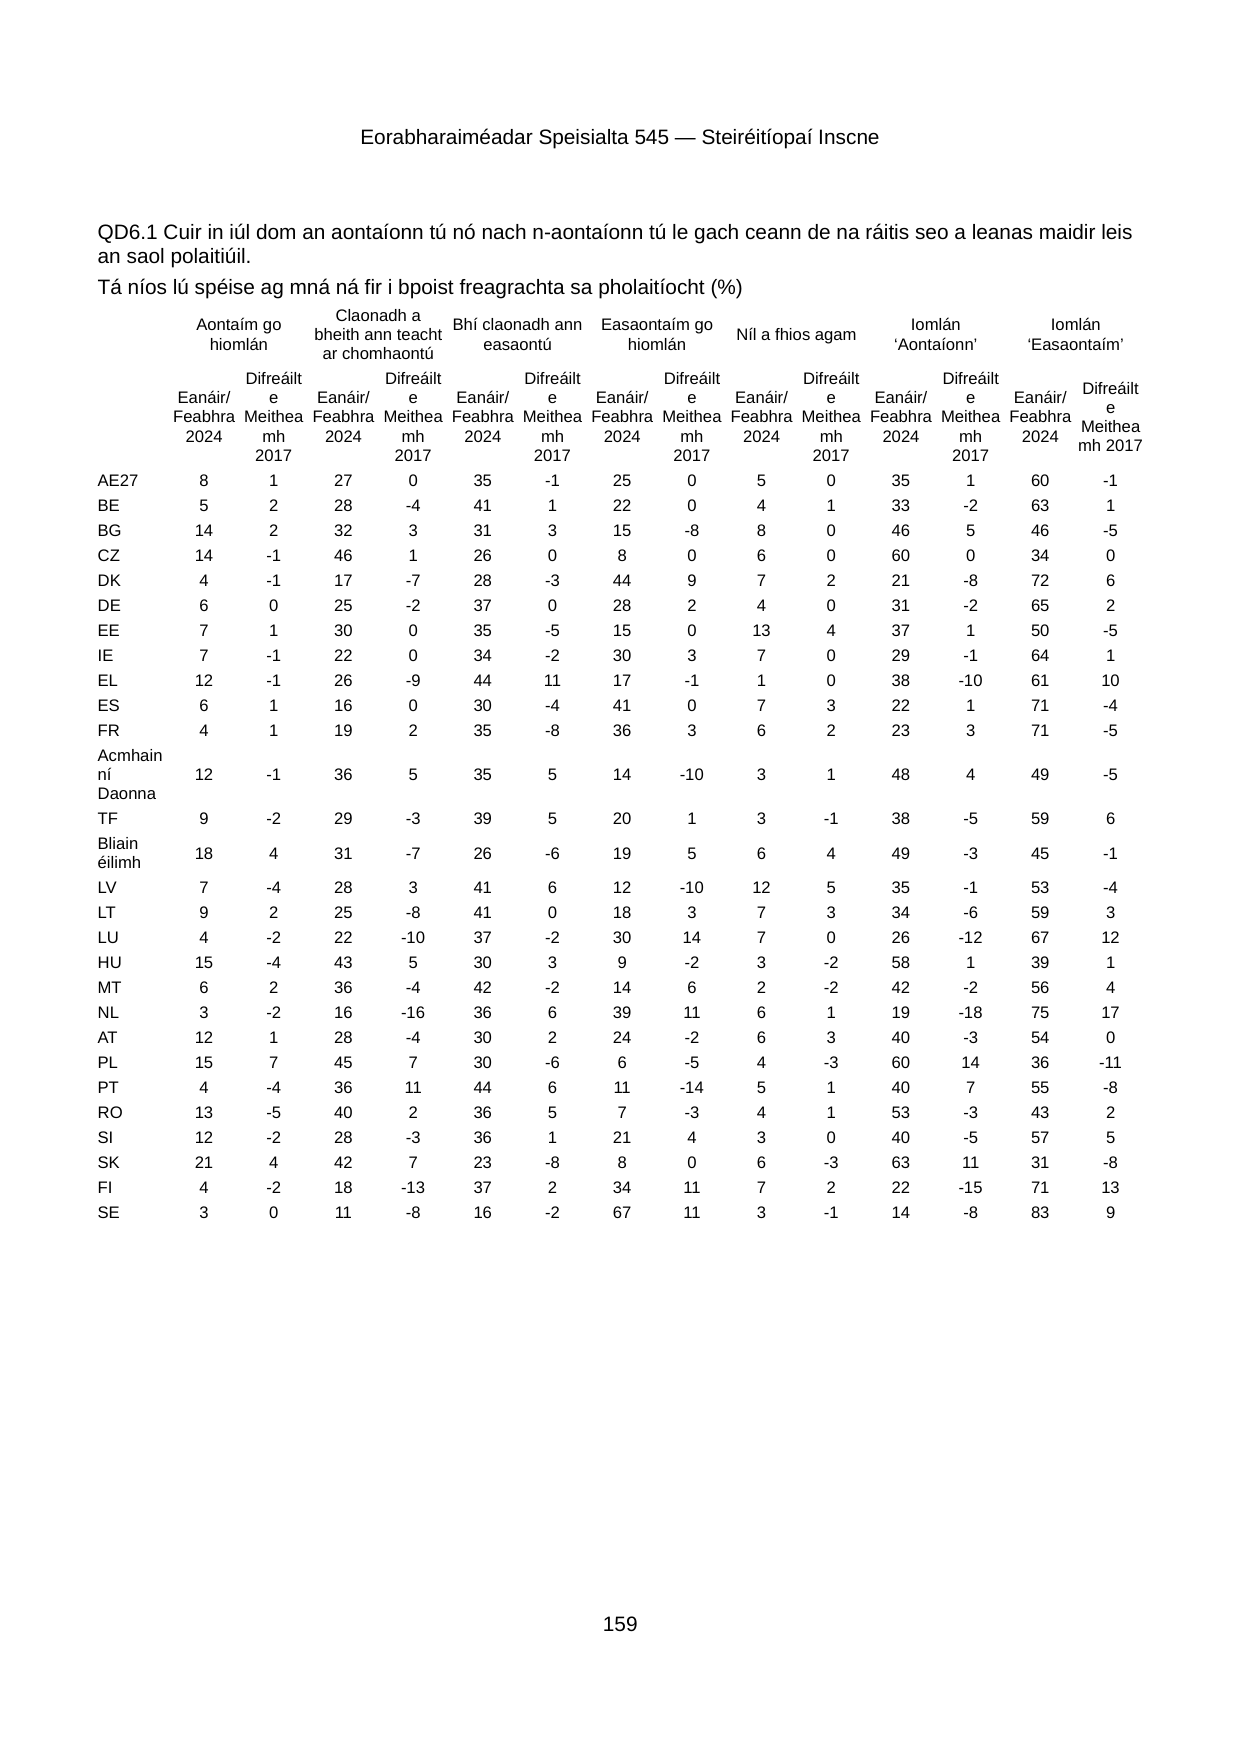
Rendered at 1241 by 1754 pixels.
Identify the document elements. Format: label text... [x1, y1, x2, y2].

table_cell 6 [518, 875, 587, 900]
table_cell PT [95, 1075, 169, 1100]
table_cell Claonadh a bheith ann teacht ar chomhaontú [308, 303, 448, 366]
table_cell 28 [308, 493, 378, 518]
table_cell 36 [587, 718, 657, 743]
table_cell 1 [378, 543, 448, 568]
table_cell 15 [169, 1050, 239, 1075]
table_cell 4 [726, 1100, 796, 1125]
table_cell 15 [587, 518, 657, 543]
table_cell 12 [169, 743, 239, 806]
table_cell 0 [1075, 1025, 1146, 1050]
table_cell 36 [308, 743, 378, 806]
table_cell 8 [587, 543, 657, 568]
table_cell 38 [866, 668, 936, 693]
table_cell 61 [1005, 668, 1075, 693]
table_cell 7 [239, 1050, 308, 1075]
table_cell 5 [378, 950, 448, 975]
table_cell Iomlán ‘Aontaíonn’ [866, 303, 1005, 366]
table_cell SI [95, 1125, 169, 1150]
table_cell -10 [936, 668, 1005, 693]
table_cell -2 [936, 975, 1005, 1000]
table_cell 35 [448, 468, 517, 493]
table_cell 3 [378, 518, 448, 543]
table_cell -4 [239, 1075, 308, 1100]
table_cell 44 [448, 668, 517, 693]
table_cell -8 [518, 718, 587, 743]
table_cell 60 [1005, 468, 1075, 493]
table_cell -1 [239, 643, 308, 668]
table_cell 2 [796, 1175, 866, 1200]
table_cell -2 [657, 950, 726, 975]
table_cell 14 [657, 925, 726, 950]
table_cell -3 [936, 1100, 1005, 1125]
table_cell FR [95, 718, 169, 743]
table_cell 22 [308, 925, 378, 950]
table_cell 65 [1005, 593, 1075, 618]
table_cell 75 [1005, 1000, 1075, 1025]
table_cell 34 [866, 900, 936, 925]
table_cell -2 [518, 925, 587, 950]
table_cell -6 [518, 1050, 587, 1075]
table_cell 5 [518, 806, 587, 831]
table_cell 30 [448, 1025, 517, 1050]
table_cell 0 [657, 693, 726, 718]
table_cell 22 [308, 643, 378, 668]
table_cell -2 [239, 1000, 308, 1025]
table_cell 28 [587, 593, 657, 618]
table_cell 41 [587, 693, 657, 718]
table_cell 3 [378, 875, 448, 900]
table_cell Aontaím go hiomlán [169, 303, 308, 366]
table_cell Difreáilte Meitheamh 2017 [239, 366, 308, 468]
table_cell 6 [518, 1075, 587, 1100]
table_cell 1 [796, 743, 866, 806]
table_cell 54 [1005, 1025, 1075, 1050]
table_cell -7 [378, 568, 448, 593]
table_cell 53 [866, 1100, 936, 1125]
table_cell 14 [169, 518, 239, 543]
table_cell -4 [378, 975, 448, 1000]
table_cell 6 [1075, 806, 1146, 831]
table_cell -5 [518, 618, 587, 643]
table_cell 17 [1075, 1000, 1146, 1025]
table_cell -6 [936, 900, 1005, 925]
table_cell 41 [448, 900, 517, 925]
table_cell -3 [796, 1150, 866, 1175]
table_cell 9 [587, 950, 657, 975]
table_cell -1 [239, 543, 308, 568]
table_cell -1 [796, 806, 866, 831]
table_cell 4 [796, 618, 866, 643]
table_cell -2 [239, 1125, 308, 1150]
table_cell 6 [518, 1000, 587, 1025]
table_cell -8 [936, 568, 1005, 593]
table_cell PL [95, 1050, 169, 1075]
table_cell 30 [448, 950, 517, 975]
table_cell -5 [936, 1125, 1005, 1150]
table_cell Acmhainní Daonna [95, 743, 169, 806]
table_cell 12 [726, 875, 796, 900]
table_cell 41 [448, 875, 517, 900]
table_cell 40 [866, 1025, 936, 1050]
table_cell 50 [1005, 618, 1075, 643]
table_cell EL [95, 668, 169, 693]
table_cell 67 [1005, 925, 1075, 950]
table_cell 0 [239, 593, 308, 618]
table_cell -8 [936, 1200, 1005, 1225]
table_cell 59 [1005, 900, 1075, 925]
table_cell 31 [1005, 1150, 1075, 1175]
table_cell Difreáilte Meitheamh 2017 [796, 366, 866, 468]
table_cell EE [95, 618, 169, 643]
table_cell 6 [726, 718, 796, 743]
table_cell 46 [1005, 518, 1075, 543]
table_cell 34 [1005, 543, 1075, 568]
table_cell -1 [1075, 831, 1146, 875]
table_cell 3 [796, 693, 866, 718]
table_cell 0 [657, 468, 726, 493]
table_cell 44 [448, 1075, 517, 1100]
table_cell 24 [587, 1025, 657, 1050]
table_cell 2 [378, 718, 448, 743]
table_cell -1 [657, 668, 726, 693]
table_cell 33 [866, 493, 936, 518]
table_cell 1 [936, 950, 1005, 975]
table_cell 40 [866, 1125, 936, 1150]
table_cell 7 [169, 875, 239, 900]
table_cell 2 [796, 568, 866, 593]
table_cell 5 [169, 493, 239, 518]
table_cell 4 [936, 743, 1005, 806]
table_cell -8 [378, 1200, 448, 1225]
table_cell 4 [1075, 975, 1146, 1000]
table_cell RO [95, 1100, 169, 1125]
table_cell 7 [726, 568, 796, 593]
table_cell 0 [936, 543, 1005, 568]
table_cell CZ [95, 543, 169, 568]
table_cell 72 [1005, 568, 1075, 593]
table_cell 0 [657, 1150, 726, 1175]
table_cell 4 [169, 568, 239, 593]
table_cell IE [95, 643, 169, 668]
table_cell 7 [726, 925, 796, 950]
table_cell 16 [448, 1200, 517, 1225]
table_cell HU [95, 950, 169, 975]
table_cell 0 [378, 618, 448, 643]
table_cell 1 [726, 668, 796, 693]
table_cell 1 [518, 493, 587, 518]
table_cell 9 [169, 900, 239, 925]
table_cell -16 [378, 1000, 448, 1025]
table_cell Bhí claonadh ann easaontú [448, 303, 587, 366]
table_cell 1 [1075, 950, 1146, 975]
table_cell 5 [726, 1075, 796, 1100]
table_cell -2 [518, 643, 587, 668]
table_cell 14 [587, 743, 657, 806]
table_cell 5 [726, 468, 796, 493]
table_cell 3 [518, 518, 587, 543]
table_cell [95, 303, 169, 366]
table_cell Difreáilte Meitheamh 2017 [657, 366, 726, 468]
table_cell 64 [1005, 643, 1075, 668]
table_cell 2 [239, 518, 308, 543]
table_cell 2 [239, 900, 308, 925]
table_cell Difreáilte Meitheamh 2017 [1075, 366, 1146, 468]
table_cell 0 [796, 668, 866, 693]
table_cell -2 [239, 806, 308, 831]
table_cell 6 [169, 693, 239, 718]
table_cell 60 [866, 1050, 936, 1075]
table_cell 55 [1005, 1075, 1075, 1100]
table_cell 18 [308, 1175, 378, 1200]
table_cell 4 [239, 1150, 308, 1175]
table_cell 13 [1075, 1175, 1146, 1200]
table_cell 11 [378, 1075, 448, 1100]
table_cell 7 [726, 900, 796, 925]
table_cell 18 [169, 831, 239, 875]
table_cell 4 [169, 925, 239, 950]
table_cell 71 [1005, 1175, 1075, 1200]
table_cell DE [95, 593, 169, 618]
table_cell -3 [378, 1125, 448, 1150]
table_cell 39 [448, 806, 517, 831]
table_cell 28 [308, 875, 378, 900]
table_cell 29 [308, 806, 378, 831]
table_cell 3 [169, 1000, 239, 1025]
table_cell 46 [866, 518, 936, 543]
table_cell -2 [518, 1200, 587, 1225]
table_cell 0 [378, 693, 448, 718]
table_cell -14 [657, 1075, 726, 1100]
table_cell 36 [448, 1100, 517, 1125]
table_cell 0 [657, 493, 726, 518]
table_cell 67 [587, 1200, 657, 1225]
table_cell 22 [866, 1175, 936, 1200]
table_cell DK [95, 568, 169, 593]
table_cell 3 [169, 1200, 239, 1225]
table_cell 3 [657, 900, 726, 925]
table_cell -3 [657, 1100, 726, 1125]
table_cell 22 [587, 493, 657, 518]
table_cell 1 [239, 618, 308, 643]
table_cell 60 [866, 543, 936, 568]
table_cell Eanáir/Feabhra 2024 [308, 366, 378, 468]
table_cell -8 [1075, 1150, 1146, 1175]
table_cell 49 [866, 831, 936, 875]
table_cell 57 [1005, 1125, 1075, 1150]
table_cell 9 [657, 568, 726, 593]
table_cell 26 [448, 543, 517, 568]
table_cell 12 [169, 1125, 239, 1150]
table_cell -8 [518, 1150, 587, 1175]
table_cell 42 [448, 975, 517, 1000]
table_cell 2 [1075, 1100, 1146, 1125]
table_cell -2 [239, 1175, 308, 1200]
table_cell 6 [726, 1000, 796, 1025]
table_cell 48 [866, 743, 936, 806]
table_cell 3 [726, 1125, 796, 1150]
table_cell 3 [518, 950, 587, 975]
table_cell 26 [448, 831, 517, 875]
table_cell 8 [169, 468, 239, 493]
table_cell 36 [1005, 1050, 1075, 1075]
table_cell 3 [796, 1025, 866, 1050]
table_cell -5 [1075, 718, 1146, 743]
table_cell 14 [587, 975, 657, 1000]
table_cell -3 [936, 831, 1005, 875]
table_cell Eanáir/Feabhra 2024 [448, 366, 517, 468]
table_cell 26 [308, 668, 378, 693]
table_cell 6 [726, 831, 796, 875]
table_cell 0 [796, 543, 866, 568]
table_cell 39 [1005, 950, 1075, 975]
table_cell 4 [726, 593, 796, 618]
table_cell 30 [587, 925, 657, 950]
table_cell 6 [726, 1150, 796, 1175]
table_cell 1 [239, 693, 308, 718]
table_cell 36 [448, 1000, 517, 1025]
table_cell -5 [1075, 618, 1146, 643]
table_cell LT [95, 900, 169, 925]
table_cell 1 [1075, 643, 1146, 668]
table_cell -1 [936, 875, 1005, 900]
table_cell -3 [796, 1050, 866, 1075]
table_cell 63 [1005, 493, 1075, 518]
table_cell 37 [448, 593, 517, 618]
table_cell 2 [518, 1175, 587, 1200]
table_cell -3 [518, 568, 587, 593]
table_cell 37 [448, 1175, 517, 1200]
table_cell 45 [1005, 831, 1075, 875]
table_cell 2 [796, 718, 866, 743]
table_cell -18 [936, 1000, 1005, 1025]
table_cell 2 [518, 1025, 587, 1050]
table_cell 29 [866, 643, 936, 668]
table_cell 11 [308, 1200, 378, 1225]
table_cell NL [95, 1000, 169, 1025]
table_cell 59 [1005, 806, 1075, 831]
table_cell 7 [169, 618, 239, 643]
table_cell -1 [239, 668, 308, 693]
table_cell 71 [1005, 718, 1075, 743]
table_cell 1 [936, 468, 1005, 493]
table_cell 4 [726, 493, 796, 518]
table_cell -2 [657, 1025, 726, 1050]
table_cell 49 [1005, 743, 1075, 806]
table_cell 12 [587, 875, 657, 900]
table_cell 6 [169, 975, 239, 1000]
table_cell Bliain éilimh [95, 831, 169, 875]
table_cell AT [95, 1025, 169, 1050]
table_cell -5 [1075, 743, 1146, 806]
table_cell -2 [936, 493, 1005, 518]
table_cell ES [95, 693, 169, 718]
table_cell 12 [169, 668, 239, 693]
table_cell 21 [169, 1150, 239, 1175]
table_cell 4 [796, 831, 866, 875]
table_cell -4 [239, 875, 308, 900]
table_cell 5 [657, 831, 726, 875]
table_cell 0 [657, 618, 726, 643]
table_cell 3 [726, 950, 796, 975]
table_cell FI [95, 1175, 169, 1200]
table_cell 5 [378, 743, 448, 806]
table_cell 3 [657, 718, 726, 743]
table_cell -6 [518, 831, 587, 875]
table_cell [95, 366, 169, 468]
table_cell 1 [239, 468, 308, 493]
table_cell 30 [308, 618, 378, 643]
table_cell 20 [587, 806, 657, 831]
table_cell 11 [518, 668, 587, 693]
table_cell 4 [239, 831, 308, 875]
table_cell 43 [308, 950, 378, 975]
table_cell 16 [308, 693, 378, 718]
table_cell 2 [239, 493, 308, 518]
table_cell 11 [936, 1150, 1005, 1175]
table_cell 2 [726, 975, 796, 1000]
table_cell Difreáilte Meitheamh 2017 [936, 366, 1005, 468]
table_cell -1 [936, 643, 1005, 668]
table_cell 3 [796, 900, 866, 925]
table_cell 3 [936, 718, 1005, 743]
table_cell 6 [657, 975, 726, 1000]
table_cell 4 [169, 1175, 239, 1200]
table_cell 35 [866, 875, 936, 900]
table_cell 4 [657, 1125, 726, 1150]
table_cell -5 [1075, 518, 1146, 543]
table_cell 0 [239, 1200, 308, 1225]
table_cell 4 [169, 1075, 239, 1100]
table_cell 15 [169, 950, 239, 975]
table_cell 34 [587, 1175, 657, 1200]
table_cell -1 [239, 568, 308, 593]
table_cell 38 [866, 806, 936, 831]
table_cell 31 [448, 518, 517, 543]
table_cell 16 [308, 1000, 378, 1025]
table_cell 2 [239, 975, 308, 1000]
table_cell 0 [378, 643, 448, 668]
table_cell 5 [936, 518, 1005, 543]
table_cell BE [95, 493, 169, 518]
table_cell -10 [657, 743, 726, 806]
table_cell 1 [1075, 493, 1146, 518]
table_cell 25 [308, 900, 378, 925]
table_cell 6 [587, 1050, 657, 1075]
table_cell 7 [378, 1050, 448, 1075]
table_cell MT [95, 975, 169, 1000]
table_cell 5 [518, 1100, 587, 1125]
table_cell -3 [936, 1025, 1005, 1050]
table_cell 1 [796, 1100, 866, 1125]
table_cell -13 [378, 1175, 448, 1200]
table_cell Eanáir/Feabhra 2024 [726, 366, 796, 468]
table_cell 7 [726, 693, 796, 718]
table_cell 1 [657, 806, 726, 831]
table_cell 44 [587, 568, 657, 593]
table_cell 9 [169, 806, 239, 831]
table_cell 3 [726, 806, 796, 831]
table_cell 83 [1005, 1200, 1075, 1225]
table_cell 45 [308, 1050, 378, 1075]
table_cell 1 [796, 1000, 866, 1025]
table_cell 36 [308, 975, 378, 1000]
table_cell 3 [657, 643, 726, 668]
table_cell -2 [239, 925, 308, 950]
table_cell 2 [1075, 593, 1146, 618]
table_cell 30 [448, 1050, 517, 1075]
table_cell 53 [1005, 875, 1075, 900]
table_cell 1 [239, 718, 308, 743]
table_cell 5 [796, 875, 866, 900]
table_cell 6 [726, 1025, 796, 1050]
table_cell -5 [239, 1100, 308, 1125]
table_cell 21 [587, 1125, 657, 1150]
table_cell 40 [308, 1100, 378, 1125]
table_cell 7 [587, 1100, 657, 1125]
table_cell 13 [169, 1100, 239, 1125]
table_cell 23 [448, 1150, 517, 1175]
table_cell 26 [866, 925, 936, 950]
table_cell 4 [169, 718, 239, 743]
table_cell -9 [378, 668, 448, 693]
table_cell 7 [726, 643, 796, 668]
table_cell 1 [239, 1025, 308, 1050]
table_cell -7 [378, 831, 448, 875]
table_cell 36 [308, 1075, 378, 1100]
table_cell 35 [866, 468, 936, 493]
table_cell -8 [378, 900, 448, 925]
table_cell -2 [518, 975, 587, 1000]
table_cell -4 [378, 1025, 448, 1050]
table_cell 35 [448, 743, 517, 806]
table_cell 3 [726, 1200, 796, 1225]
table_cell SK [95, 1150, 169, 1175]
table_cell 25 [308, 593, 378, 618]
table_cell 0 [796, 518, 866, 543]
table_cell 14 [866, 1200, 936, 1225]
table_cell 25 [587, 468, 657, 493]
table_cell -1 [239, 743, 308, 806]
table_cell 1 [796, 493, 866, 518]
table_cell Eanáir/Feabhra 2024 [1005, 366, 1075, 468]
table_cell 34 [448, 643, 517, 668]
table_cell 5 [1075, 1125, 1146, 1150]
table_cell -1 [518, 468, 587, 493]
table_cell 11 [657, 1000, 726, 1025]
table_cell 42 [866, 975, 936, 1000]
table_cell 11 [657, 1175, 726, 1200]
table_cell 36 [448, 1125, 517, 1150]
table_cell 35 [448, 718, 517, 743]
table_cell 46 [308, 543, 378, 568]
table_cell 7 [169, 643, 239, 668]
table_cell 32 [308, 518, 378, 543]
table_cell 6 [169, 593, 239, 618]
table_cell 2 [378, 1100, 448, 1125]
table_cell 58 [866, 950, 936, 975]
table_cell -4 [1075, 875, 1146, 900]
table_cell 0 [796, 643, 866, 668]
table_cell 7 [726, 1175, 796, 1200]
table_cell 8 [587, 1150, 657, 1175]
table_cell 31 [308, 831, 378, 875]
table_cell 35 [448, 618, 517, 643]
table_cell TF [95, 806, 169, 831]
table_cell 12 [1075, 925, 1146, 950]
table_cell LU [95, 925, 169, 950]
table_cell 21 [866, 568, 936, 593]
table_cell 4 [726, 1050, 796, 1075]
table_cell Tá níos lú spéise ag mná ná fir i bpoist freagrachta sa pholaitíocht (%) [95, 270, 1146, 303]
table_cell -4 [378, 493, 448, 518]
table_cell 56 [1005, 975, 1075, 1000]
table_cell 0 [657, 543, 726, 568]
table_cell 11 [657, 1200, 726, 1225]
table_cell 0 [518, 593, 587, 618]
table_cell 14 [169, 543, 239, 568]
table_cell SE [95, 1200, 169, 1225]
table_cell 0 [796, 593, 866, 618]
table_cell Eanáir/Feabhra 2024 [866, 366, 936, 468]
table_cell 0 [1075, 543, 1146, 568]
table_cell 6 [1075, 568, 1146, 593]
table_cell 43 [1005, 1100, 1075, 1125]
table_cell Níl a fhios agam [726, 303, 866, 366]
table_cell Eanáir/Feabhra 2024 [587, 366, 657, 468]
table_cell Difreáilte Meitheamh 2017 [378, 366, 448, 468]
table_cell -2 [378, 593, 448, 618]
table_cell -4 [518, 693, 587, 718]
table_cell -8 [657, 518, 726, 543]
table_cell -8 [1075, 1075, 1146, 1100]
table_cell LV [95, 875, 169, 900]
table_cell -15 [936, 1175, 1005, 1200]
table_cell Easaontaím go hiomlán [587, 303, 726, 366]
table_cell 14 [936, 1050, 1005, 1075]
table_cell 30 [448, 693, 517, 718]
table_cell -4 [1075, 693, 1146, 718]
table_cell 15 [587, 618, 657, 643]
table_cell 1 [936, 618, 1005, 643]
table_cell 17 [308, 568, 378, 593]
table_cell -1 [796, 1200, 866, 1225]
table_cell 13 [726, 618, 796, 643]
table_cell 37 [448, 925, 517, 950]
table_cell Difreáilte Meitheamh 2017 [518, 366, 587, 468]
table_cell 39 [587, 1000, 657, 1025]
table_cell 7 [936, 1075, 1005, 1100]
table_cell 12 [169, 1025, 239, 1050]
table_cell 31 [866, 593, 936, 618]
table_cell -5 [657, 1050, 726, 1075]
table_cell 23 [866, 718, 936, 743]
table_cell 63 [866, 1150, 936, 1175]
table_cell 27 [308, 468, 378, 493]
table_cell 0 [378, 468, 448, 493]
table_cell -2 [796, 975, 866, 1000]
table_cell 37 [866, 618, 936, 643]
table_cell 28 [308, 1125, 378, 1150]
table_cell 1 [796, 1075, 866, 1100]
table_cell 19 [866, 1000, 936, 1025]
table_cell 0 [796, 468, 866, 493]
table_cell -3 [378, 806, 448, 831]
table_cell 22 [866, 693, 936, 718]
table_cell -12 [936, 925, 1005, 950]
table_cell 3 [1075, 900, 1146, 925]
table_cell 8 [726, 518, 796, 543]
table_cell 0 [796, 1125, 866, 1150]
table_cell 0 [518, 900, 587, 925]
table_cell 71 [1005, 693, 1075, 718]
table_cell 10 [1075, 668, 1146, 693]
table_cell 19 [587, 831, 657, 875]
table_cell -11 [1075, 1050, 1146, 1075]
table_cell Eanáir/Feabhra 2024 [169, 366, 239, 468]
table_cell 28 [448, 568, 517, 593]
table_cell 7 [378, 1150, 448, 1175]
table_cell 41 [448, 493, 517, 518]
table_cell 1 [936, 693, 1005, 718]
table_cell -2 [796, 950, 866, 975]
table_cell 5 [518, 743, 587, 806]
table_cell -4 [239, 950, 308, 975]
table_cell -1 [1075, 468, 1146, 493]
table_cell 1 [518, 1125, 587, 1150]
table_cell 2 [657, 593, 726, 618]
table_cell 0 [518, 543, 587, 568]
table_cell 40 [866, 1075, 936, 1100]
table_cell 18 [587, 900, 657, 925]
table_cell 11 [587, 1075, 657, 1100]
table_cell AE27 [95, 468, 169, 493]
table_cell 6 [726, 543, 796, 568]
table_cell 28 [308, 1025, 378, 1050]
table_cell -2 [936, 593, 1005, 618]
table_cell -10 [378, 925, 448, 950]
table_header QD6.1 Cuir in iúl dom an aontaíonn tú nó nach n-aontaíonn tú le gach ceann de na ráitis seo a leanas maidir leis an saol polaitiúil. [95, 217, 1146, 270]
table_cell 9 [1075, 1200, 1146, 1225]
table_cell 30 [587, 643, 657, 668]
table_cell BG [95, 518, 169, 543]
table_cell 42 [308, 1150, 378, 1175]
table_cell 19 [308, 718, 378, 743]
table_cell 17 [587, 668, 657, 693]
table_cell -5 [936, 806, 1005, 831]
table_cell 0 [796, 925, 866, 950]
table_cell Iomlán ‘Easaontaím’ [1005, 303, 1146, 366]
table_cell -10 [657, 875, 726, 900]
table_cell 3 [726, 743, 796, 806]
